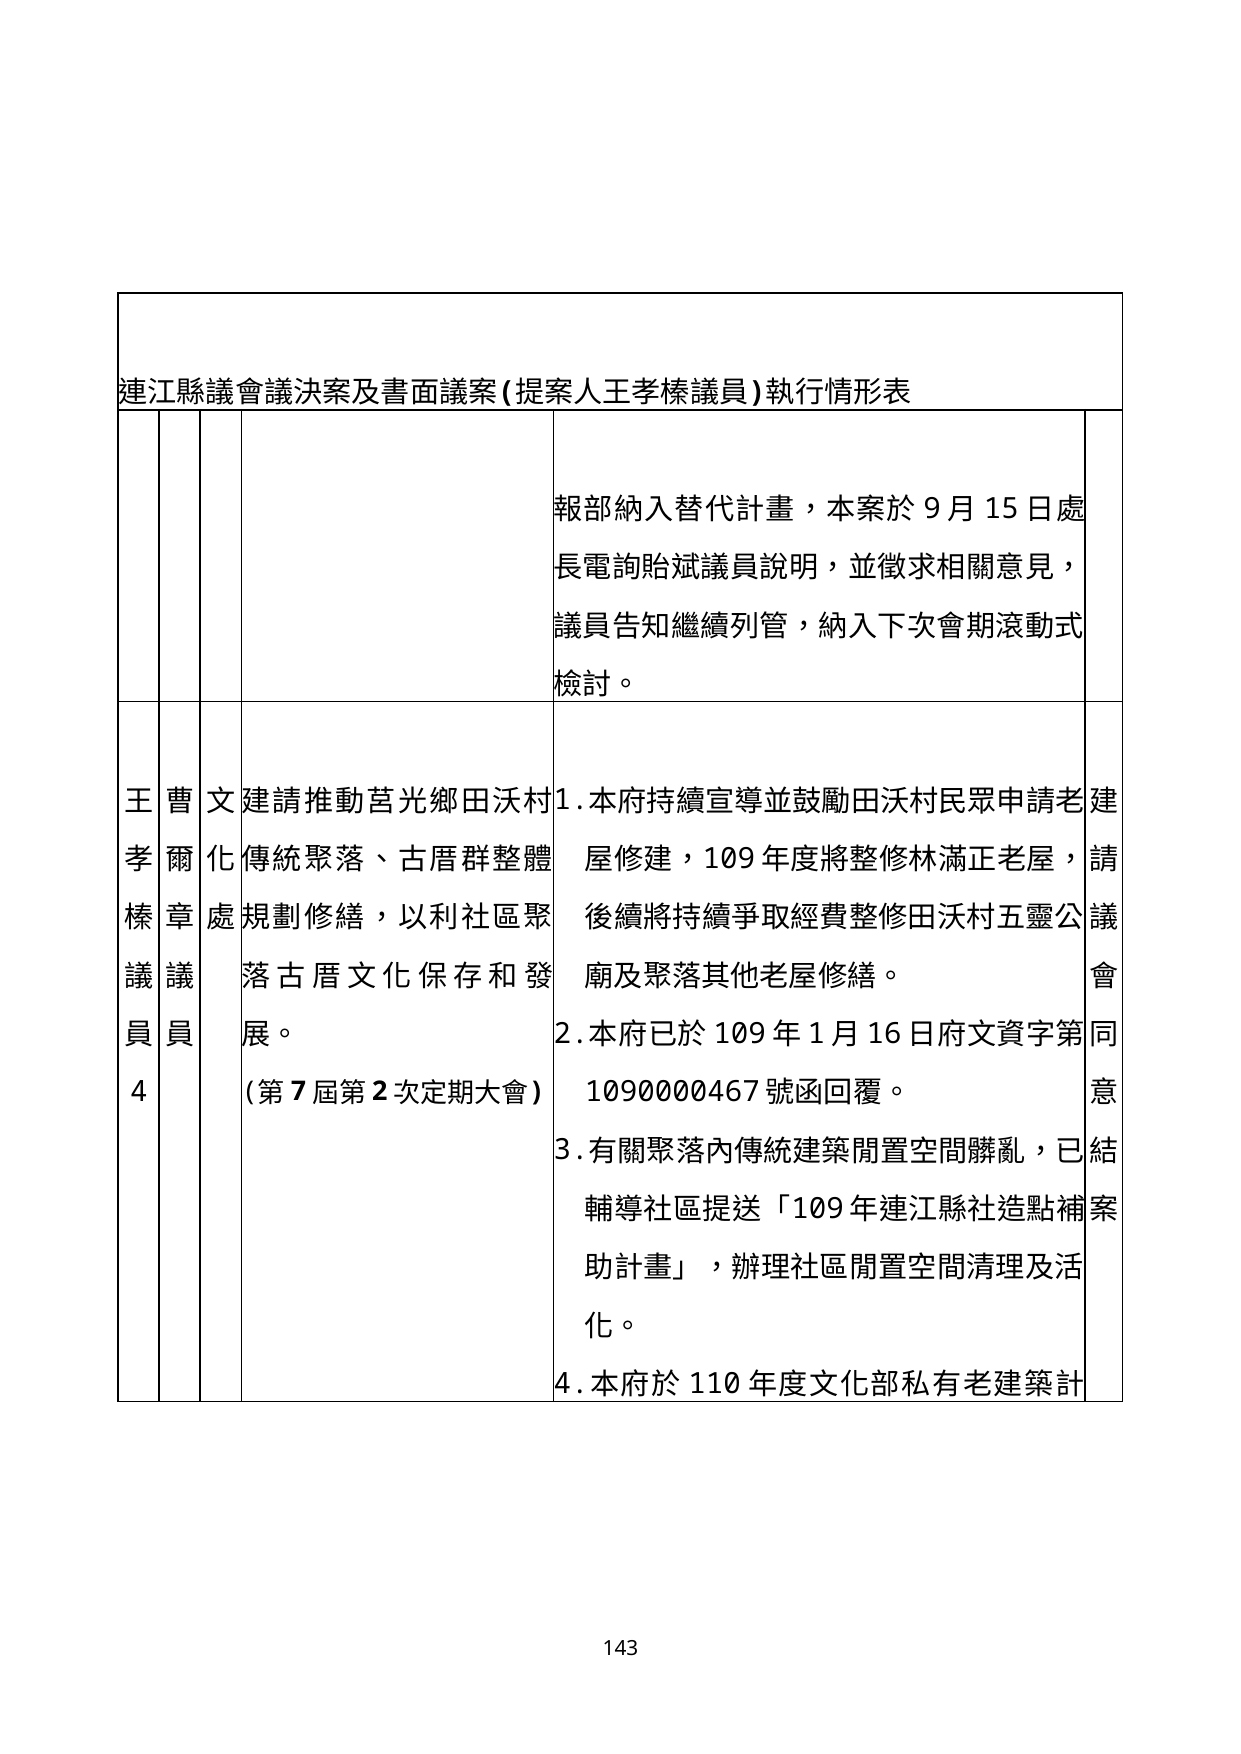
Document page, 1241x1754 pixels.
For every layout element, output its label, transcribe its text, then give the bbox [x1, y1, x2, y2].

table_header 連江縣議會議決案及書面議案(提案人王孝榛議員)執行情形表 [119, 294, 1122, 409]
table_cell [242, 411, 553, 701]
table_cell 1.本府持續宣導並鼓勵田沃村民眾申請老屋修建，109年度將整修林滿正老屋，後續將持續爭取經費整修田沃村五靈公廟及聚落其他老屋修繕。 2.本府已於109年1月16日府文資字第 1090000467號函回覆。 3.有關聚落內傳統建築閒置空間髒亂，已輔導社區提送「109年連江縣社造點補助計畫」，辦理社區閒置空間清理及活化。 4.本府於110年度文化部私有老建築計 [554, 702, 1084, 1401]
table_cell 報部納入替代計畫，本案於9月15日處長電詢貽斌議員說明，並徵求相關意見，議員告知繼續列管，納入下次會期滾動式檢討。 [554, 411, 1084, 701]
table_cell [1086, 411, 1122, 701]
table_cell 曹爾章議員 [160, 702, 199, 1401]
table_cell [119, 411, 158, 701]
table_cell [201, 411, 241, 701]
table_cell 建請議會同意結案 [1086, 702, 1122, 1401]
table_cell 建請推動莒光鄉田沃村傳統聚落、古厝群整體規劃修繕，以利社區聚落古厝文化保存和發展。 (第7屆第2次定期大會) [242, 702, 553, 1401]
table_cell 文化處 [201, 702, 241, 1401]
table_cell 王孝榛議員4 [119, 702, 158, 1401]
table_cell [160, 411, 199, 701]
